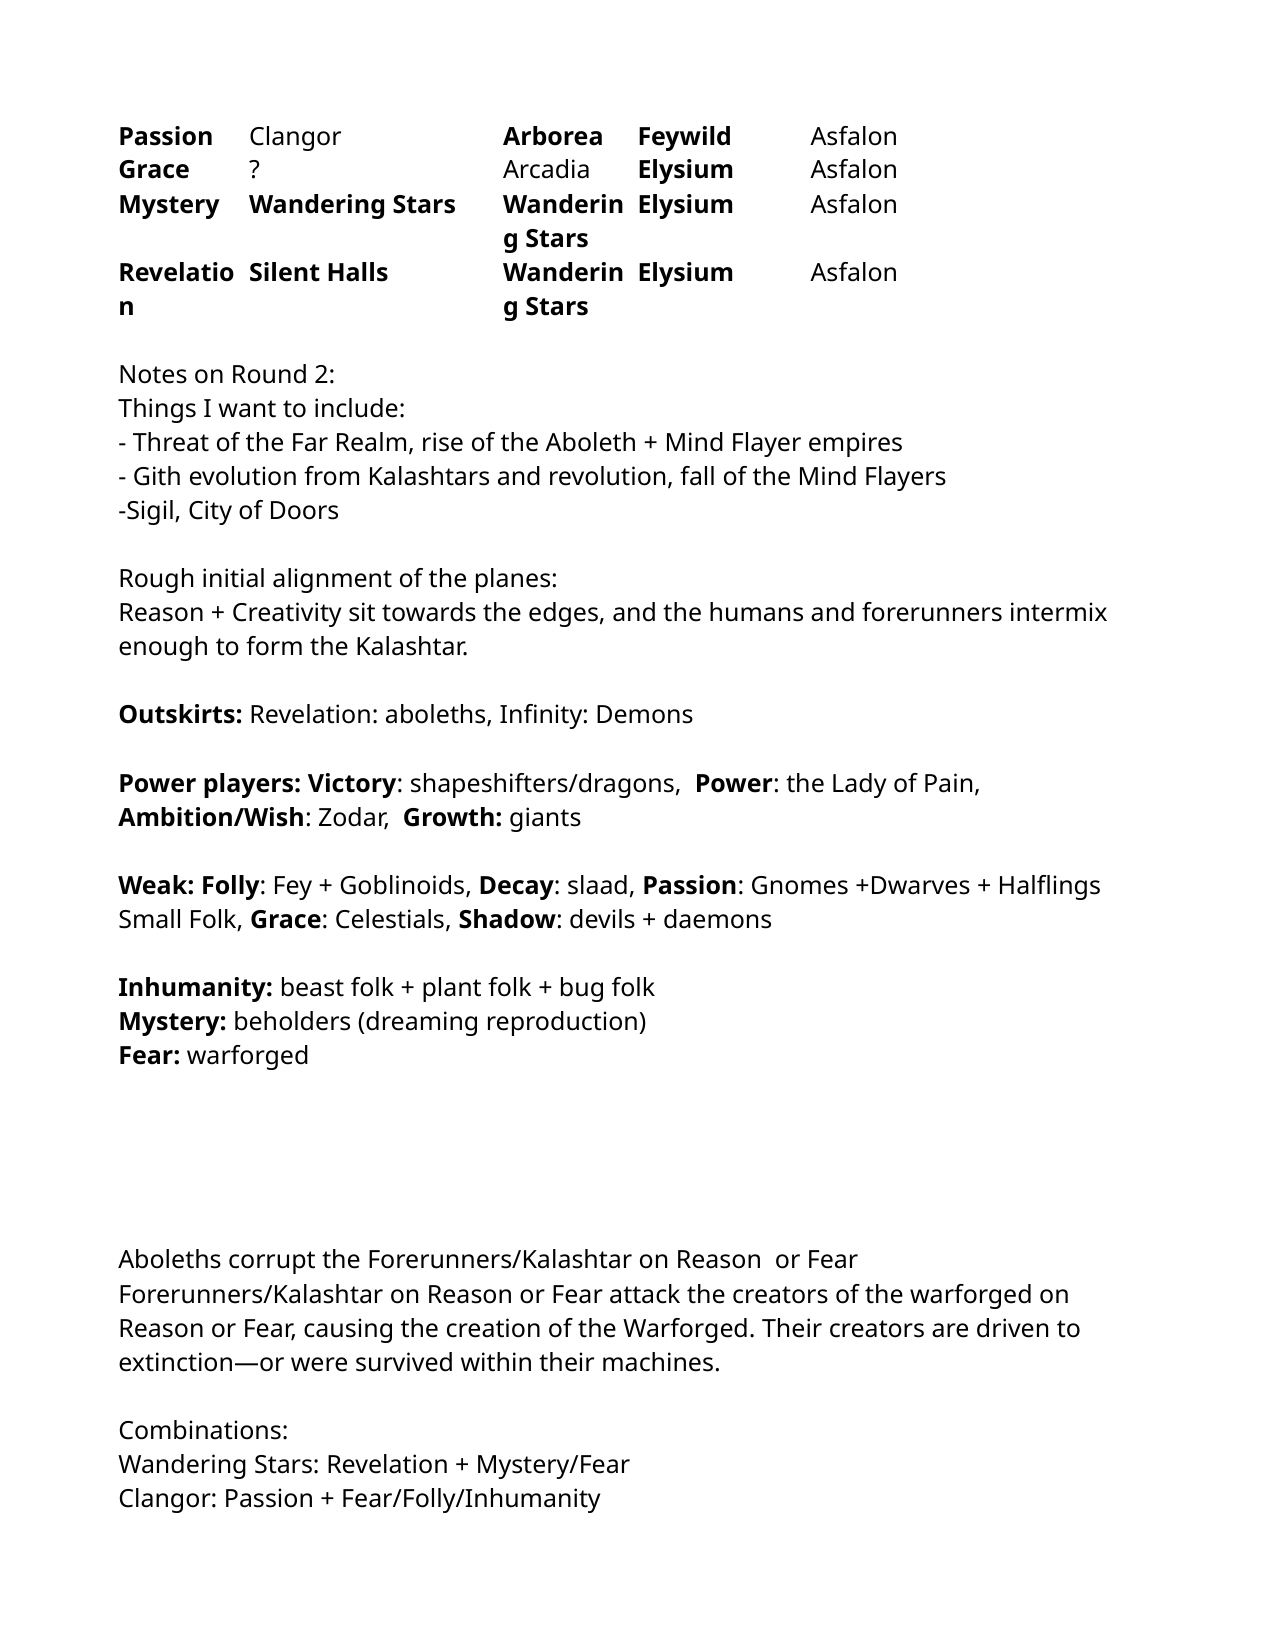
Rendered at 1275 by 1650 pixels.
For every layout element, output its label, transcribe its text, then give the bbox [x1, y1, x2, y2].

table_cell Asfalon [810, 152, 984, 186]
table_cell Mystery [118, 186, 249, 254]
table_cell Clangor [249, 118, 503, 152]
text Power players: Victory: shapeshifters/dragons, Power: the Lady of Pain, Ambition/Wish: Zodar, Growth: giants [118, 765, 1157, 833]
table_cell Revelation [118, 254, 249, 322]
text Combinations: [118, 1412, 1157, 1447]
text Rough initial alignment of the planes: [118, 561, 1157, 595]
text -Sigil, City of Doors [118, 493, 1157, 527]
table_cell Asfalon [810, 186, 984, 254]
table_cell Elysium [637, 152, 810, 186]
table_cell Wandering Stars [503, 186, 637, 254]
table_cell Feywild [637, 118, 810, 152]
text Aboleths corrupt the Forerunners/Kalashtar on Reason or Fear [118, 1242, 1157, 1276]
table_cell Wandering Stars [249, 186, 503, 254]
text Forerunners/Kalashtar on Reason or Fear attack the creators of the warforged on Reason or Fear, causing the creation of the Warforged. Their creators are driven to extinction—or were survived within their machines. [118, 1276, 1157, 1378]
table_cell Asfalon [810, 118, 984, 152]
table_cell [984, 152, 1157, 186]
table_cell Arcadia [503, 152, 637, 186]
table_cell [984, 118, 1157, 152]
table_cell Grace [118, 152, 249, 186]
text Things I want to include: [118, 391, 1157, 425]
text Clangor: Passion + Fear/Folly/Inhumanity [118, 1481, 1157, 1515]
table_cell Silent Halls [249, 254, 503, 322]
text Reason + Creativity sit towards the edges, and the humans and forerunners intermix enough to form the Kalashtar. [118, 595, 1157, 663]
text Outskirts: Revelation: aboleths, Infinity: Demons [118, 697, 1157, 731]
text - Threat of the Far Realm, rise of the Aboleth + Mind Flayer empires [118, 425, 1157, 459]
text - Gith evolution from Kalashtars and revolution, fall of the Mind Flayers [118, 459, 1157, 493]
table_cell Asfalon [810, 254, 984, 322]
table_cell [984, 254, 1157, 322]
text Weak: Folly: Fey + Goblinoids, Decay: slaad, Passion: Gnomes +Dwarves + Halflings Small Folk, Grace: Celestials, Shadow: devils + daemons Inhumanity: beast folk + plant folk + bug folk Mystery: beholders (dreaming reproduction) Fear: warforged [118, 867, 1157, 1174]
table_cell Elysium [637, 254, 810, 322]
table_cell Wandering Stars [503, 254, 637, 322]
text Notes on Round 2: [118, 357, 1157, 391]
table_cell ? [249, 152, 503, 186]
table_cell [984, 186, 1157, 254]
table_cell Arborea [503, 118, 637, 152]
table_cell Elysium [637, 186, 810, 254]
text Wandering Stars: Revelation + Mystery/Fear [118, 1447, 1157, 1481]
table_cell Passion [118, 118, 249, 152]
